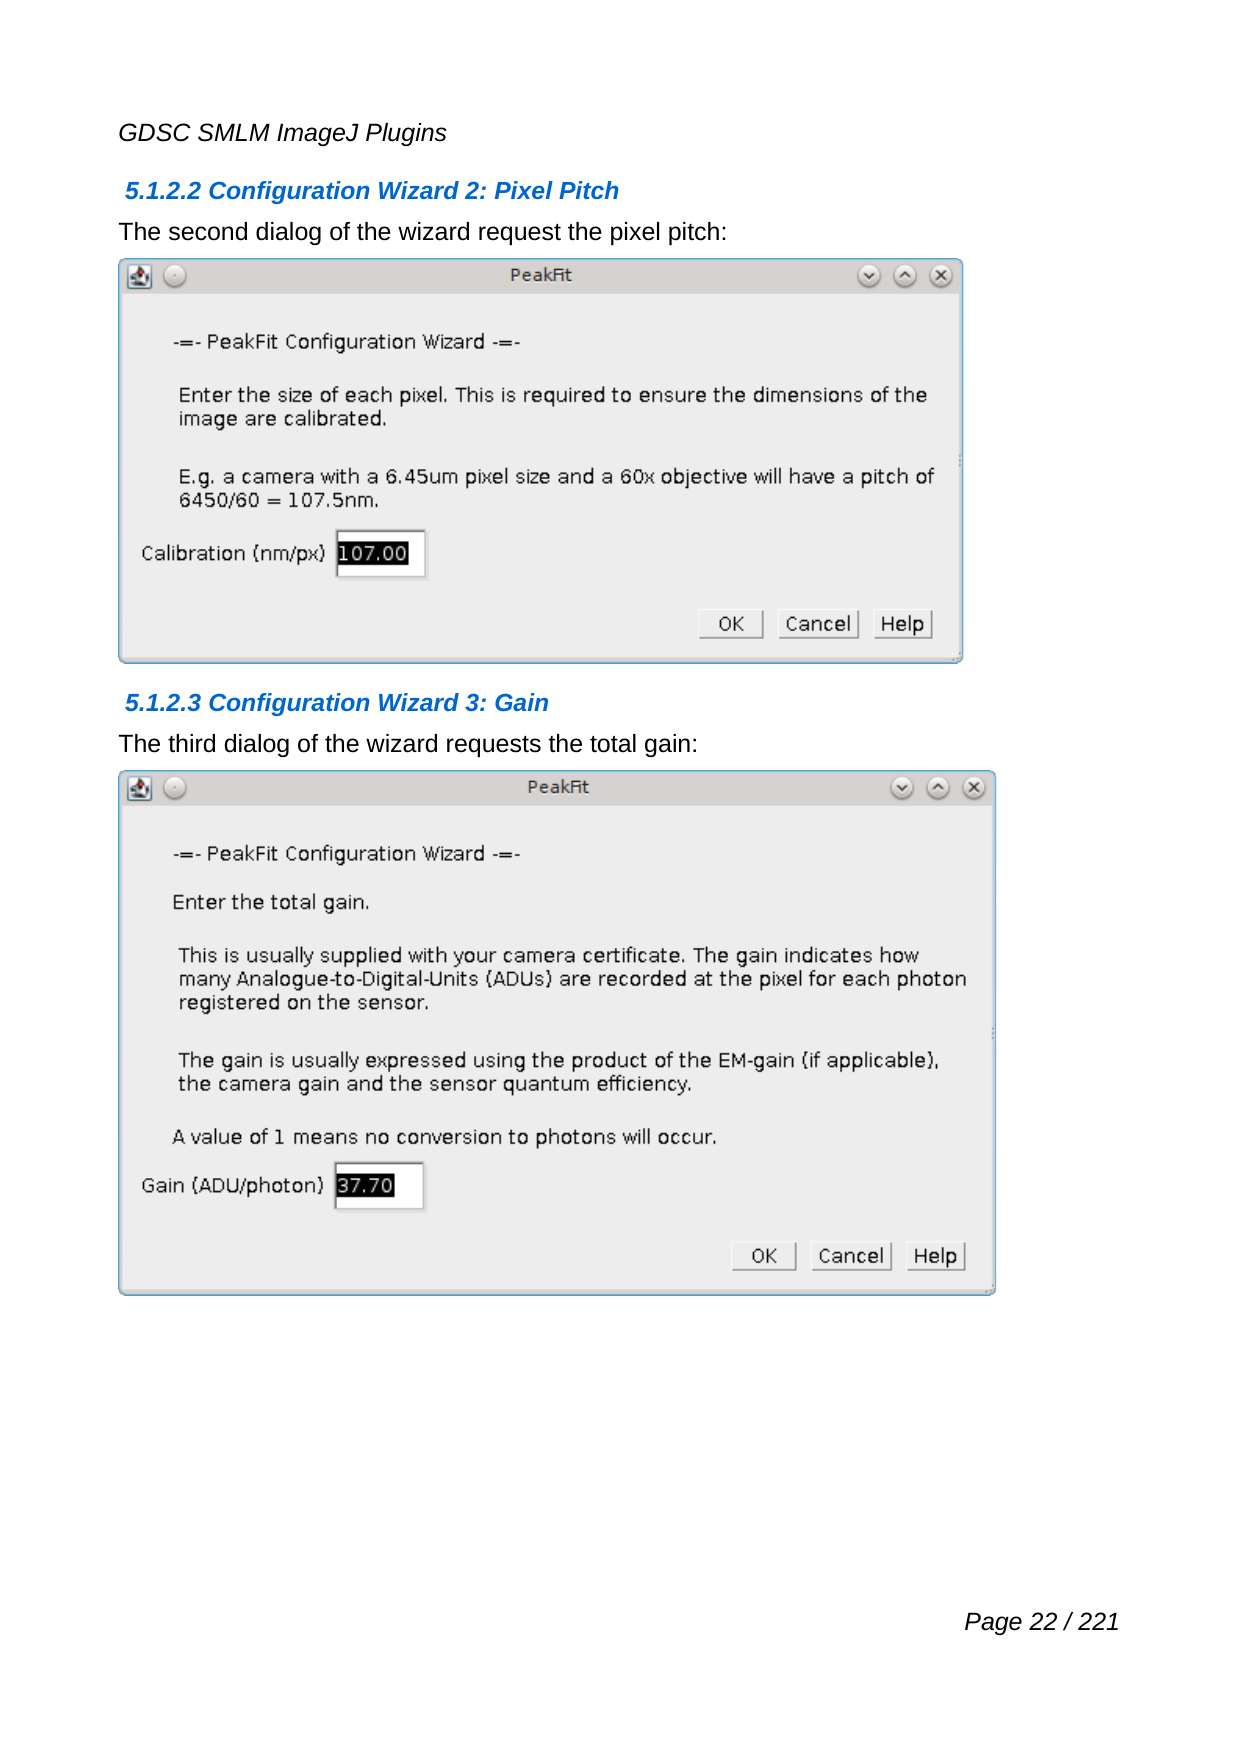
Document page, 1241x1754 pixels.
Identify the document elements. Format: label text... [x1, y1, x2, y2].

picture [118, 258, 964, 664]
text The third dialog of the wizard requests the total gain: [118, 729, 1122, 758]
subtitle Configuration Wizard 3: Gain [118, 688, 1122, 717]
text The second dialog of the wizard request the pixel pitch: [118, 217, 1122, 246]
subtitle Configuration Wizard 2: Pixel Pitch [118, 176, 1122, 205]
picture [118, 770, 997, 1296]
